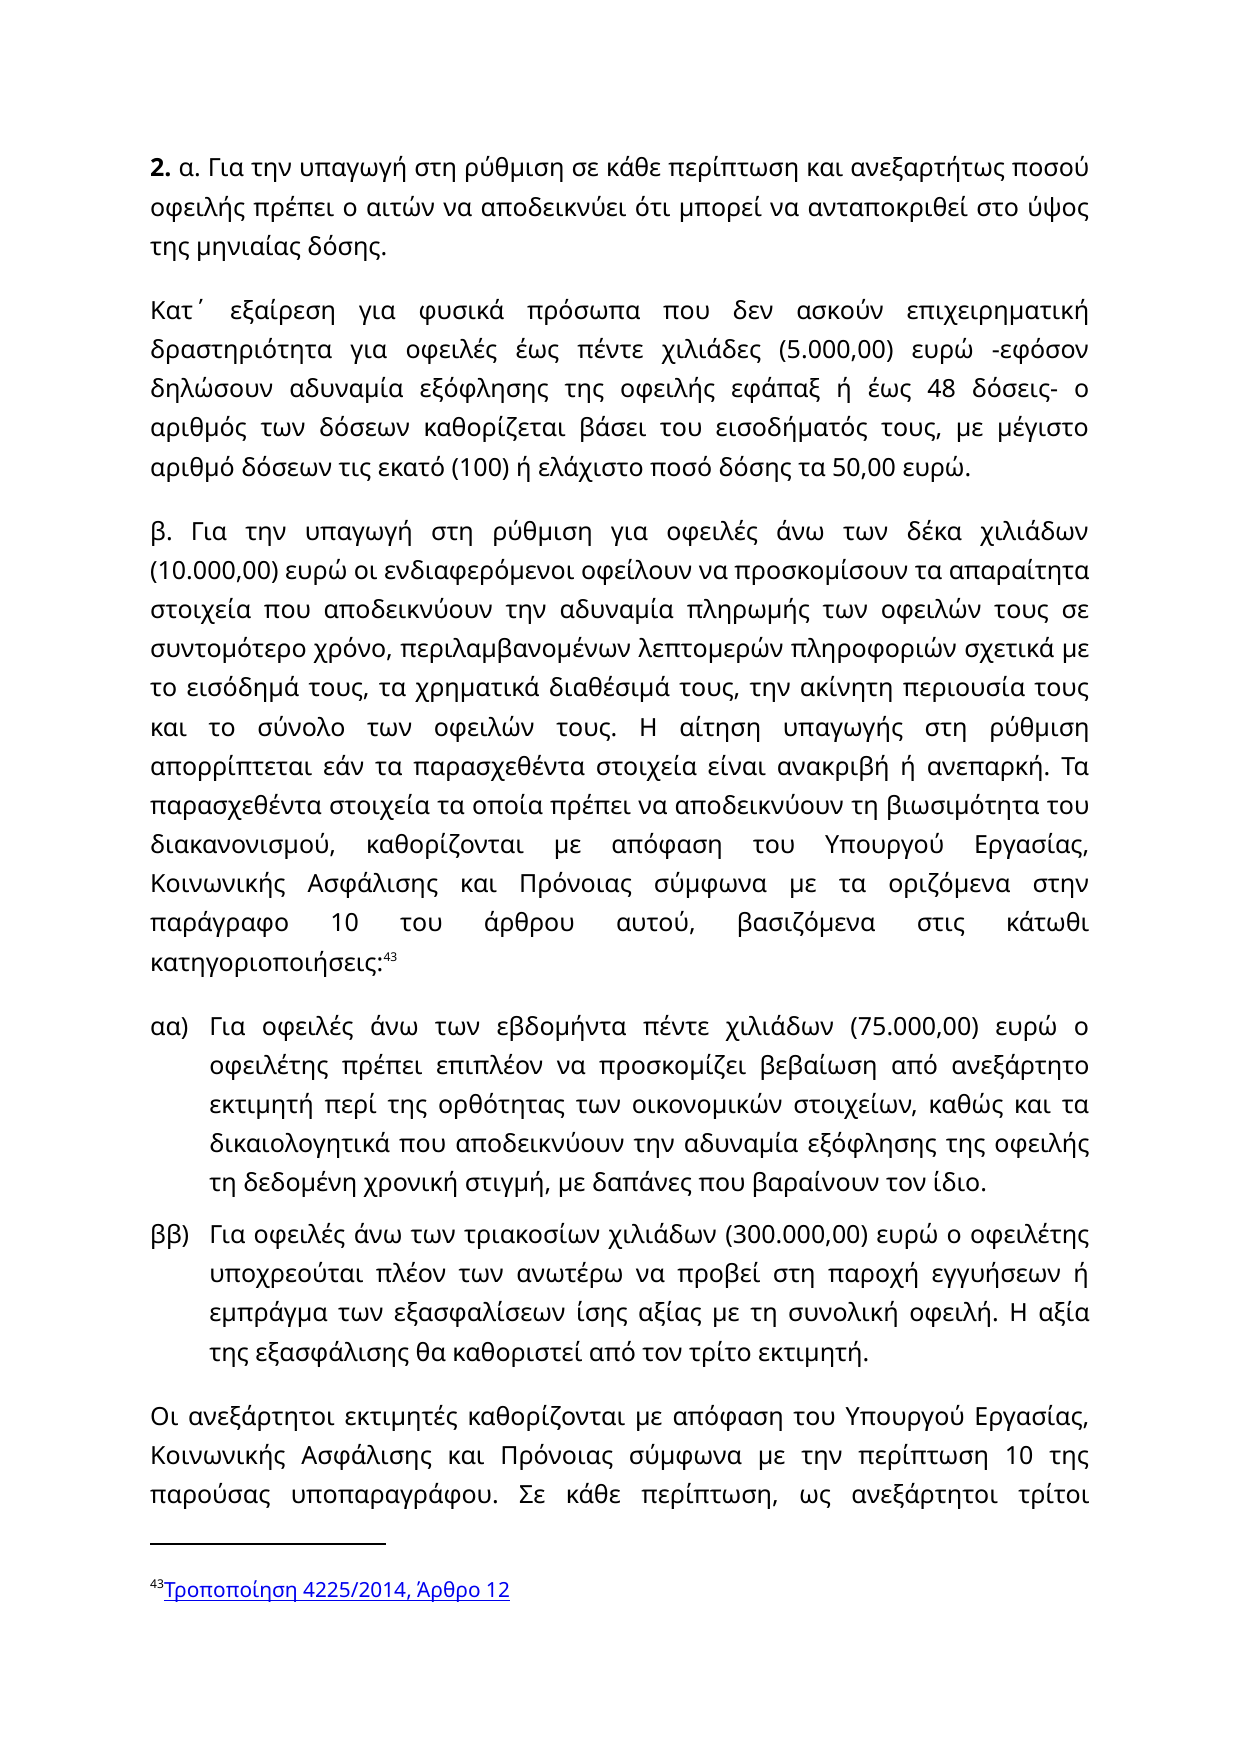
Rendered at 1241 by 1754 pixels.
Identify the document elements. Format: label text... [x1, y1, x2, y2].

text Κατ΄ εξαίρεση για φυσικά πρόσωπα που δεν ασκούν επιχειρηματική δραστηριότητα για οφειλές έως πέντε χιλιάδες (5.000,00) ευρώ -εφόσον δηλώσουν αδυναμία εξόφλησης της οφειλής εφάπαξ ή έως 48 δόσεις- ο αριθμός των δόσεων καθορίζεται βάσει του εισοδήματός τους, με μέγιστο αριθμό δόσεων τις εκατό (100) ή ελάχιστο ποσό δόσης τα 50,00 ευρώ. [150, 292, 1090, 483]
list ββ) Για οφειλές άνω των τριακοσίων χιλιάδων (300.000,00) ευρώ ο οφειλέτης υποχρεούται πλέον των ανωτέρω να προβεί στη παροχή εγγυήσεων ή εμπράγμα των εξασφαλίσεων ίσης αξίας με τη συνολική οφειλή. Η αξία της εξασφάλισης θα καθοριστεί από τον τρίτο εκτιμητή. [150, 1217, 1090, 1368]
list αα) Για οφειλές άνω των εβδομήντα πέντε χιλιάδων (75.000,00) ευρώ ο οφειλέτης πρέπει επιπλέον να προσκομίζει βεβαίωση από ανεξάρτητο εκτιμητή περί της ορθότητας των οικονομικών στοιχείων, καθώς και τα δικαιολογητικά που αποδεικνύουν την αδυναμία εξόφλησης της οφειλής τη δεδομένη χρονική στιγμή, με δαπάνες που βαραίνουν τον ίδιο. [150, 1008, 1090, 1199]
text 2. α. Για την υπαγωγή στη ρύθμιση σε κάθε περίπτωση και ανεξαρτήτως ποσού οφειλής πρέπει ο αιτών να αποδεικνύει ότι μπορεί να ανταποκριθεί στο ύψος της μηνιαίας δόσης. [150, 150, 1090, 262]
text Τροποποίηση 4225/2014, Άρθρο 12 [150, 1576, 1090, 1604]
text β. Για την υπαγωγή στη ρύθμιση για οφειλές άνω των δέκα χιλιάδων (10.000,00) ευρώ οι ενδιαφερόμενοι οφείλουν να προσκομίσουν τα απαραίτητα στοιχεία που αποδεικνύουν την αδυναμία πληρωμής των οφειλών τους σε συντομότερο χρόνο, περιλαμβανομένων λεπτομερών πληροφοριών σχετικά με το εισόδημά τους, τα χρηματικά διαθέσιμά τους, την ακίνητη περιουσία τους και το σύνολο των οφειλών τους. Η αίτηση υπαγωγής στη ρύθμιση απορρίπτεται εάν τα παρασχεθέντα στοιχεία είναι ανακριβή ή ανεπαρκή. Τα παρασχεθέντα στοιχεία τα οποία πρέπει να αποδεικνύουν τη βιωσιμότητα του διακανονισμού, καθορίζονται με απόφαση του Υπουργού Εργασίας, Κοινωνικής Ασφάλισης και Πρόνοιας σύμφωνα με τα οριζόμενα στην παράγραφο 10 του άρθρου αυτού, βασιζόμενα στις κάτωθι κατηγοριοποιήσεις: [150, 513, 1090, 978]
text Οι ανεξάρτητοι εκτιμητές καθορίζονται με απόφαση του Υπουργού Εργασίας, Κοινωνικής Ασφάλισης και Πρόνοιας σύμφωνα με την περίπτωση 10 της παρούσας υποπαραγράφου. Σε κάθε περίπτωση, ως ανεξάρτητοι τρίτοι [150, 1398, 1090, 1511]
